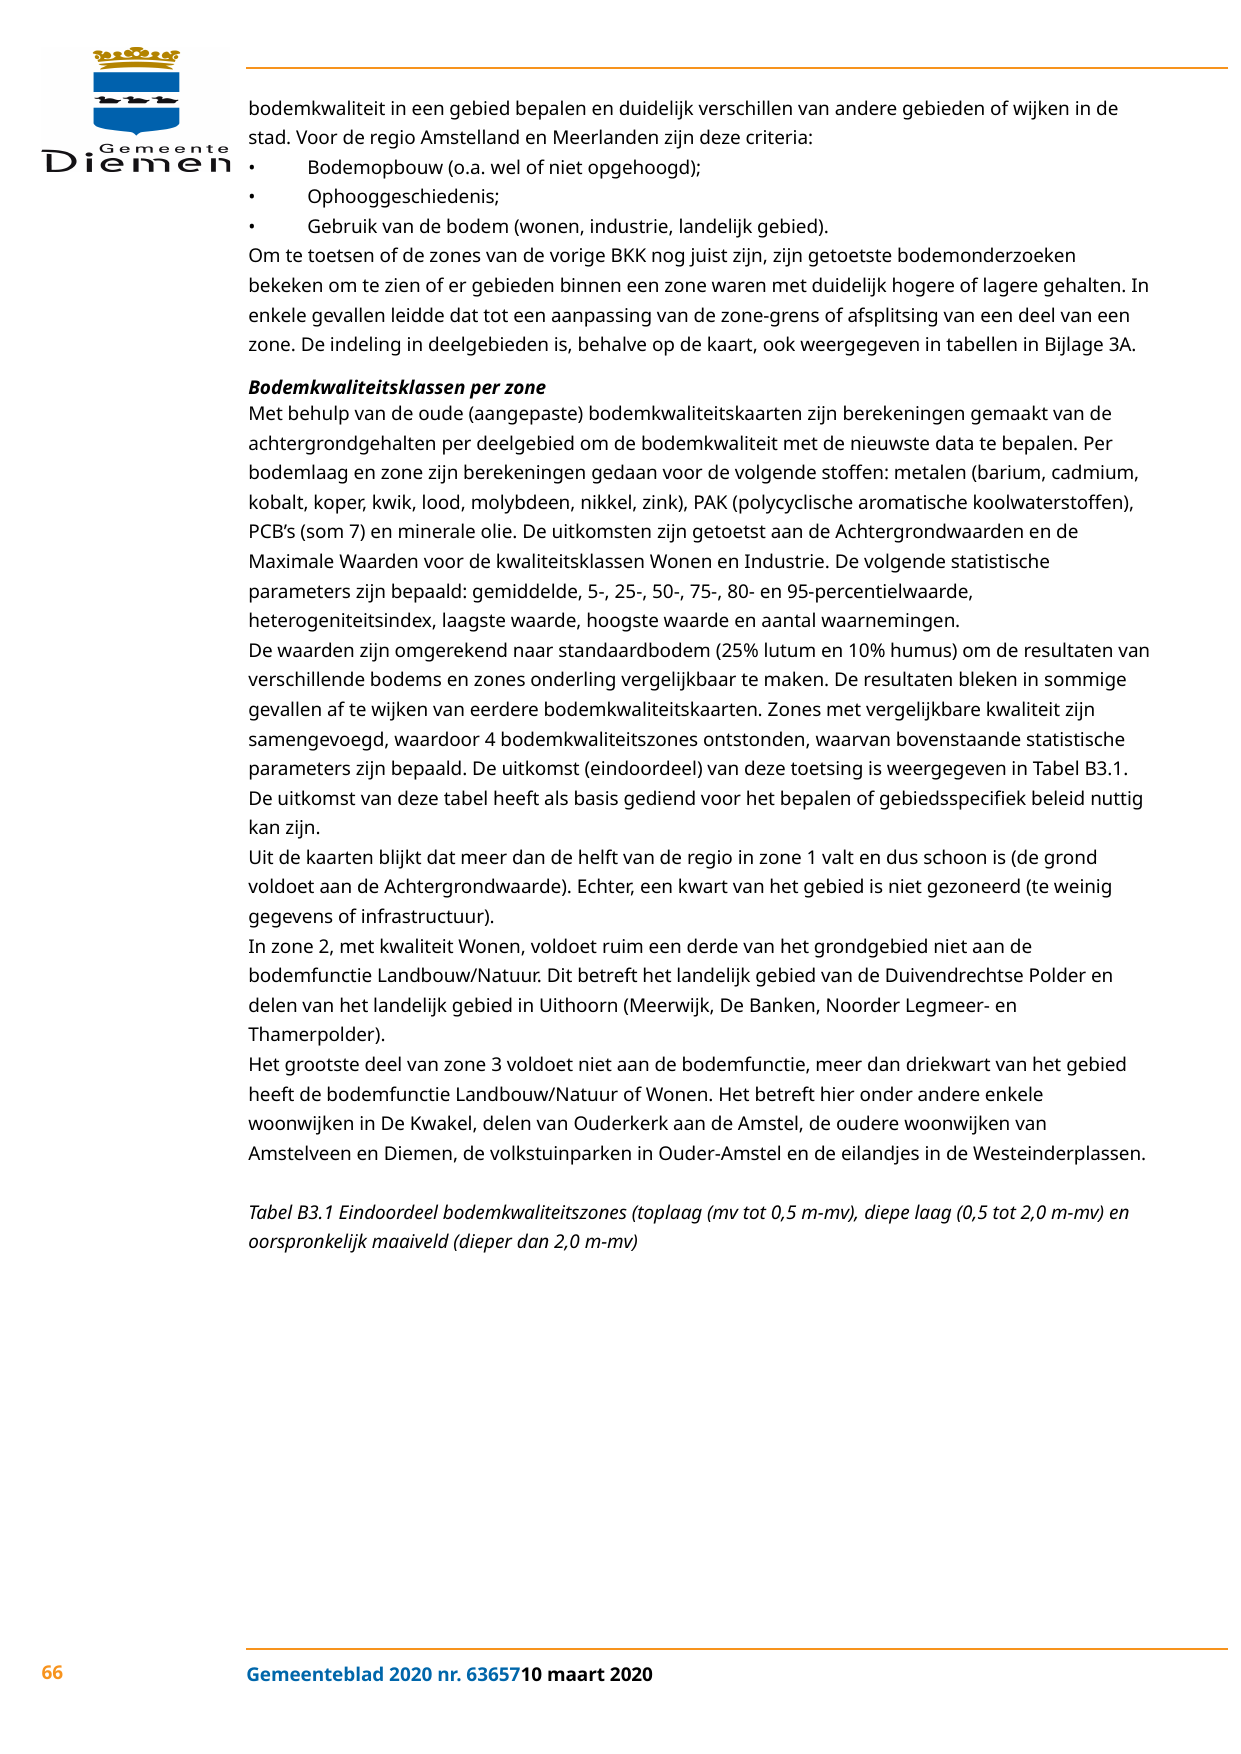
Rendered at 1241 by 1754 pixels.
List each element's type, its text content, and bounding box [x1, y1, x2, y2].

text Het grootste deel van zone 3 voldoet niet aan de bodemfunctie, meer dan driekwart van het gebied heeft de bodemfunctie Landbouw/Natuur of Wonen. Het betreft hier onder andere enkele woonwijken in De Kwakel, delen van Ouderkerk aan de Amstel, de oudere woonwijken van Amstelveen en Diemen, de volkstuinparken in Ouder-Amstel en de eilandjes in de Westeinderplassen. [248, 1051, 1152, 1166]
text Bodemkwaliteitsklassen per zone [248, 374, 1152, 400]
text Tabel B3.1 Eindoordeel bodemkwaliteitszones (toplaag (mv tot 0,5 m-mv), diepe laag (0,5 tot 2,0 m-mv) en oorspronkelijk maaiveld (dieper dan 2,0 m-mv) [248, 1199, 1152, 1254]
text Uit de kaarten blijkt dat meer dan de helft van de regio in zone 1 valt en dus schoon is (de grond voldoet aan de Achtergrondwaarde). Echter, een kwart van het gebied is niet gezoneerd (te weinig gegevens of infrastructuur). [248, 844, 1152, 929]
picture [41, 47, 231, 172]
text Met behulp van de oude (aangepaste) bodemkwaliteitskaarten zijn berekeningen gemaakt van de achtergrondgehalten per deelgebied om de bodemkwaliteit met de nieuwste data te bepalen. Per bodemlaag en zone zijn berekeningen gedaan voor de volgende stoffen: metalen (barium, cadmium, kobalt, koper, kwik, lood, molybdeen, nikkel, zink), PAK (polycyclische aromatische koolwaterstoffen), PCB’s (som 7) en minerale olie. De uitkomsten zijn getoetst aan de Achtergrondwaarden en de Maximale Waarden voor de kwaliteitsklassen Wonen en Industrie. De volgende statistische parameters zijn bepaald: gemiddelde, 5-, 25-, 50-, 75-, 80- en 95-percentielwaarde, heterogeniteitsindex, laagste waarde, hoogste waarde en aantal waarnemingen. [248, 400, 1152, 633]
text De waarden zijn omgerekend naar standaardbodem (25% lutum en 10% humus) om de resultaten van verschillende bodems en zones onderling vergelijkbaar te maken. De resultaten bleken in sommige gevallen af te wijken van eerdere bodemkwaliteitskaarten. Zones met vergelijkbare kwaliteit zijn samengevoegd, waardoor 4 bodemkwaliteitszones ontstonden, waarvan bovenstaande statistische parameters zijn bepaald. De uitkomst (eindoordeel) van deze toetsing is weergegeven in Tabel B3.1. De uitkomst van deze tabel heeft als basis gediend voor het bepalen of gebiedsspecifiek beleid nuttig kan zijn. [248, 637, 1152, 840]
list Gebruik van de bodem (wonen, industrie, landelijk gebied). [248, 213, 1152, 239]
list Bodemopbouw (o.a. wel of niet opgehoogd); [248, 154, 1152, 180]
text Om te toetsen of de zones van de vorige BKK nog juist zijn, zijn getoetste bodemonderzoeken bekeken om te zien of er gebieden binnen een zone waren met duidelijk hogere of lagere gehalten. In enkele gevallen leidde dat tot een aanpassing van de zone-grens of afsplitsing van een deel van een zone. De indeling in deelgebieden is, behalve op de kaart, ook weergegeven in tabellen in Bijlage 3A. [248, 243, 1152, 357]
list Ophooggeschiedenis; [248, 183, 1152, 209]
text In zone 2, met kwaliteit Wonen, voldoet ruim een derde van het grondgebied niet aan de bodemfunctie Landbouw/Natuur. Dit betreft het landelijk gebied van de Duivendrechtse Polder en delen van het landelijk gebied in Uithoorn (Meerwijk, De Banken, Noorder Legmeer- en Thamerpolder). [248, 933, 1152, 1047]
text bodemkwaliteit in een gebied bepalen en duidelijk verschillen van andere gebieden of wijken in de stad. Voor de regio Amstelland en Meerlanden zijn deze criteria: [248, 95, 1152, 150]
